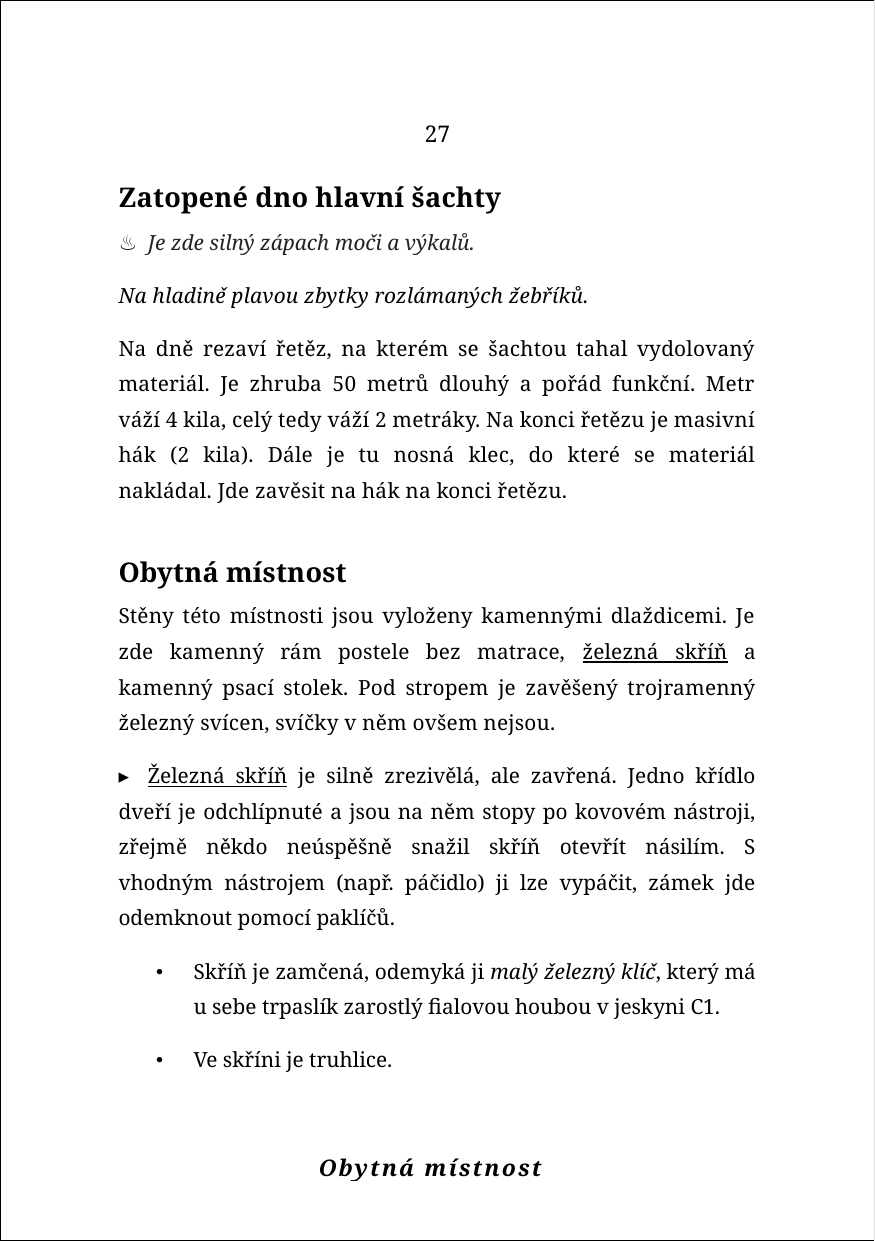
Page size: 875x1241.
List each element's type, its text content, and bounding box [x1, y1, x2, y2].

list Skříň je zamčená, odemyká ji malý železný klíč, který má u sebe trpaslík zarostlý fialovou houbou v jeskyni C1. [156, 957, 756, 1021]
text Na hladině plavou zbytky rozlámaných žebříků. [118, 281, 756, 309]
text Na dně rezaví řetěz, na kterém se šachtou tahal vydolovaný materiál. Je zhruba 50 metrů dlouhý a pořád funkční. Metr váží 4 kila, celý tedy váží 2 metráky. Na konci řetězu je masivní hák (2 kila). Dále je tu nosná klec, do které se materiál nakládal. Jde zavěsit na hák na konci řetězu. [118, 334, 756, 504]
text ♨ Je zde silný zápach moči a výkalů. [118, 228, 756, 256]
subtitle Obytná místnost [118, 553, 756, 590]
list Ve skříni je truhlice. [156, 1046, 756, 1074]
subtitle Zatopené dno hlavní šachty [118, 179, 756, 216]
text Stěny této místnosti jsou vyloženy kamennými dlaždicemi. Je zde kamenný rám postele bez matrace, železná skříň a kamenný psací stolek. Pod stropem je zavěšený trojramenný železný svícen, svíčky v něm ovšem nejsou. [118, 602, 756, 737]
text ▸ Železná skříň je silně zrezivělá, ale zavřená. Jedno křídlo dveří je odchlípnuté a jsou na něm stopy po kovovém nástroji, zřejmě někdo neúspěšně snažil skříň otevřít násilím. S vhodným nástrojem (např. páčidlo) ji lze vypáčit, zámek jde odemknout pomocí paklíčů. [118, 761, 756, 932]
